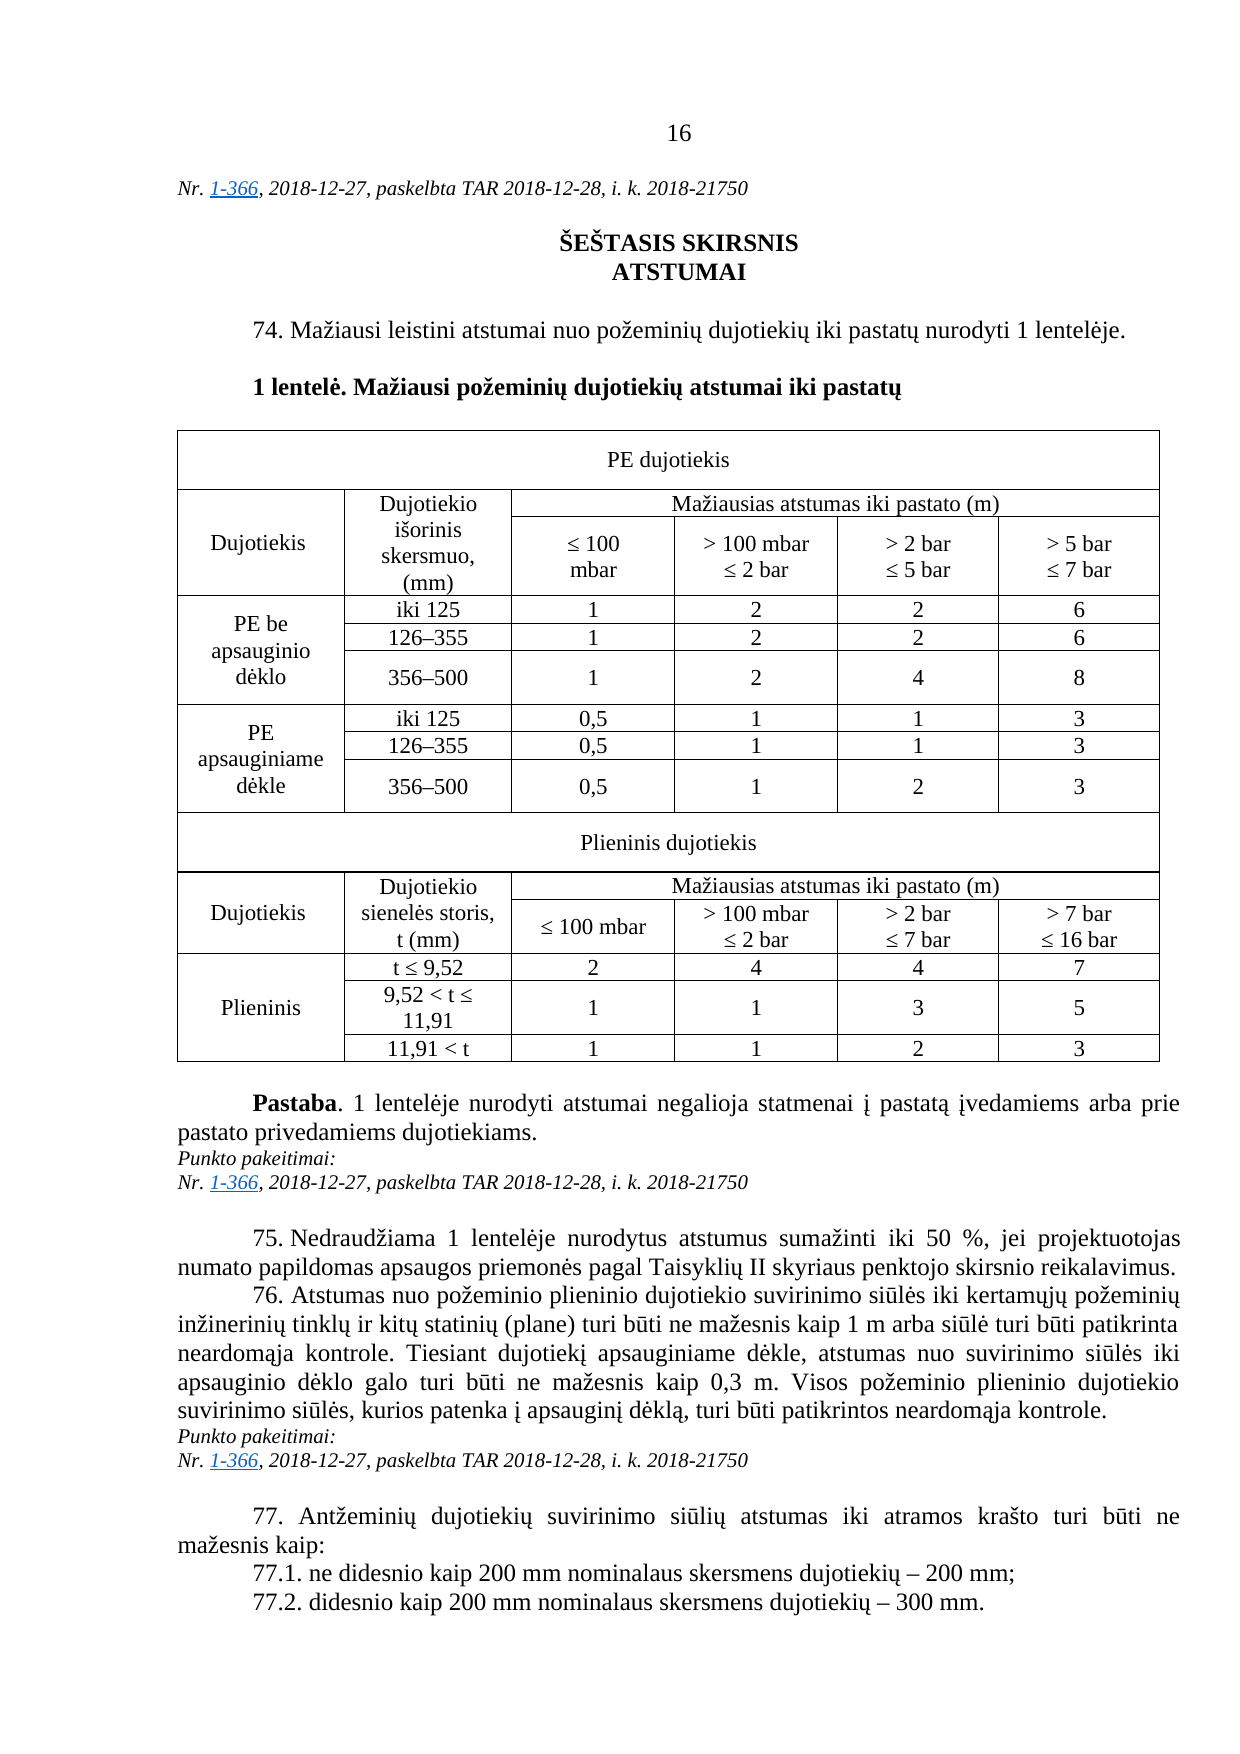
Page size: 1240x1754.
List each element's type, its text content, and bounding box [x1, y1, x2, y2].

table_cell 1 [675, 732, 837, 758]
table_cell t ≤ 9,52 [345, 954, 511, 980]
table_cell 1 [675, 760, 837, 812]
table_cell 1 [512, 651, 674, 704]
table_cell Dujotiekis [178, 873, 344, 952]
table_cell 0,5 [512, 705, 674, 731]
table_cell 7 [999, 954, 1159, 980]
table_cell 4 [838, 954, 998, 980]
table_cell Plieninis [178, 954, 344, 1061]
table_cell 356–500 [345, 651, 511, 704]
table_cell 1 [838, 732, 998, 758]
table_cell PE apsauginiame dėkle [178, 705, 344, 812]
table_cell 1 [675, 981, 837, 1034]
table_cell 126–355 [345, 732, 511, 758]
table_cell > 7 bar ≤ 16 bar [999, 900, 1159, 952]
text Nr. 1-366, 2018-12-27, paskelbta TAR 2018-12-28, i. k. 2018-21750 [177, 1448, 1181, 1472]
text 77.1. ne didesnio kaip 200 mm nominalaus skersmens dujotiekių – 200 mm; [177, 1558, 1181, 1587]
table_cell Dujotiekio išorinis skersmuo, (mm) [345, 490, 511, 595]
table_cell 126–355 [345, 624, 511, 650]
table_cell 5 [999, 981, 1159, 1034]
table_cell 0,5 [512, 732, 674, 758]
table_cell Dujotiekio sienelės storis, t (mm) [345, 873, 511, 952]
text Punkto pakeitimai: [177, 1424, 1181, 1448]
table_cell 3 [999, 732, 1159, 758]
table_cell 1 [512, 1035, 674, 1061]
table_cell 356–500 [345, 760, 511, 812]
table_cell 4 [675, 954, 837, 980]
table_cell > 100 mbar ≤ 2 bar [675, 517, 837, 595]
table_cell 3 [838, 981, 998, 1034]
table_cell 2 [838, 596, 998, 623]
table_cell 2 [512, 954, 674, 980]
table_cell 6 [999, 596, 1159, 623]
table_cell 1 [675, 705, 837, 731]
table_cell 11,91 < t [345, 1035, 511, 1061]
table_cell 1 [512, 981, 674, 1034]
table_cell 2 [675, 651, 837, 704]
text Punkto pakeitimai: [177, 1146, 1181, 1170]
text 75. Nedraudžiama 1 lentelėje nurodytus atstumus sumažinti iki 50 %, jei projektuotojas numato papildomas apsaugos priemonės pagal Taisyklių II skyriaus penktojo skirsnio reikalavimus. [177, 1223, 1181, 1280]
table_cell 0,5 [512, 760, 674, 812]
table_header PE dujotiekis [178, 431, 1159, 489]
table_cell > 5 bar ≤ 7 bar [999, 517, 1159, 595]
table_cell Mažiausias atstumas iki pastato (m) [512, 873, 1159, 899]
table_cell iki 125 [345, 705, 511, 731]
table_cell 6 [999, 624, 1159, 650]
table_cell 9,52 < t ≤ 11,91 [345, 981, 511, 1034]
text 74. Mažiausi leistini atstumai nuo požeminių dujotiekių iki pastatų nurodyti 1 lentelėje. [177, 315, 1181, 343]
table_cell 8 [999, 651, 1159, 704]
text 1 lentelė. Mažiausi požeminių dujotiekių atstumai iki pastatų [177, 372, 1181, 401]
table_cell Plieninis dujotiekis [178, 813, 1159, 871]
text ATSTUMAI [177, 257, 1181, 286]
table_cell ≤ 100 mbar [512, 517, 674, 595]
text 77.2. didesnio kaip 200 mm nominalaus skersmens dujotiekių – 300 mm. [177, 1587, 1181, 1616]
table_cell 2 [838, 1035, 998, 1061]
table_cell 3 [999, 760, 1159, 812]
table_cell Dujotiekis [178, 490, 344, 595]
table_cell 1 [512, 596, 674, 623]
table_cell 4 [838, 651, 998, 704]
table_cell 2 [838, 624, 998, 650]
table_cell 2 [675, 596, 837, 623]
table_cell 1 [512, 624, 674, 650]
text Pastaba. 1 lentelėje nurodyti atstumai negalioja statmenai į pastatą įvedamiems arba prie pastato privedamiems dujotiekiams. [177, 1088, 1181, 1146]
table_cell > 2 bar ≤ 7 bar [838, 900, 998, 952]
table_cell iki 125 [345, 596, 511, 623]
text ŠEŠTASIS SKIRSNIS [177, 228, 1181, 257]
text Nr. 1-366, 2018-12-27, paskelbta TAR 2018-12-28, i. k. 2018-21750 [177, 176, 1181, 200]
table_cell 3 [999, 1035, 1159, 1061]
table_cell Mažiausias atstumas iki pastato (m) [512, 490, 1159, 516]
table_cell > 2 bar ≤ 5 bar [838, 517, 998, 595]
table_cell 1 [838, 705, 998, 731]
text 76. Atstumas nuo požeminio plieninio dujotiekio suvirinimo siūlės iki kertamųjų požeminių inžinerinių tinklų ir kitų statinių (plane) turi būti ne mažesnis kaip 1 m arba siūlė turi būti patikrinta neardomąja kontrole. Tiesiant dujotiekį apsauginiame dėkle, atstumas nuo suvirinimo siūlės iki apsauginio dėklo galo turi būti ne mažesnis kaip 0,3 m. Visos požeminio plieninio dujotiekio suvirinimo siūlės, kurios patenka į apsauginį dėklą, turi būti patikrintos neardomąja kontrole. [177, 1280, 1181, 1424]
table_cell 2 [838, 760, 998, 812]
text 77. Antžeminių dujotiekių suvirinimo siūlių atstumas iki atramos krašto turi būti ne mažesnis kaip: [177, 1501, 1181, 1558]
table_cell ≤ 100 mbar [512, 900, 674, 952]
text Nr. 1-366, 2018-12-27, paskelbta TAR 2018-12-28, i. k. 2018-21750 [177, 1170, 1181, 1194]
table_cell > 100 mbar ≤ 2 bar [675, 900, 837, 952]
table_cell 2 [675, 624, 837, 650]
table_cell 3 [999, 705, 1159, 731]
table_cell 1 [675, 1035, 837, 1061]
table_cell PE be apsauginio dėklo [178, 596, 344, 704]
